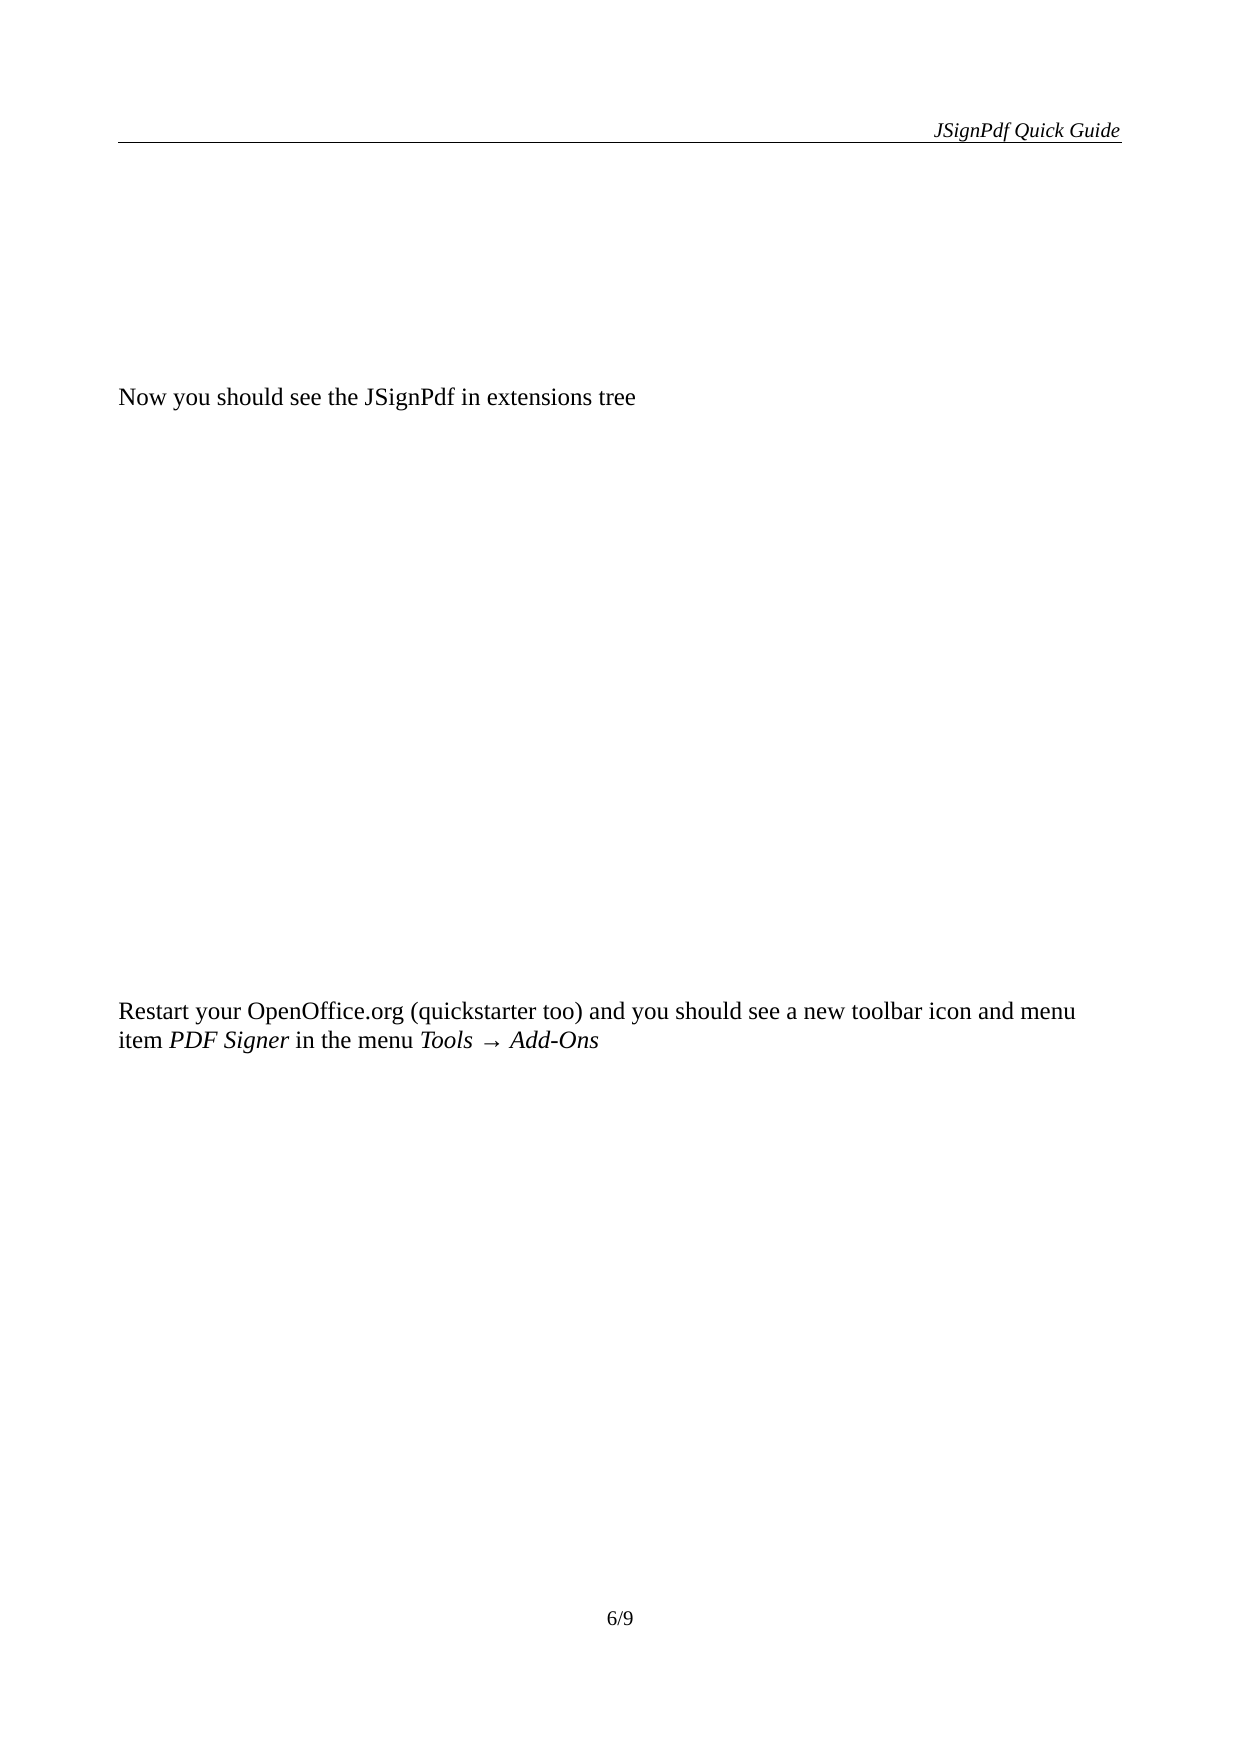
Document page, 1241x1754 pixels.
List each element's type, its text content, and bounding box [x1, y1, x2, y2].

text Restart your OpenOffice.org (quickstarter too) and you should see a new toolbar icon and menu item PDF Signer in the menu Tools → Add-Ons [118, 423, 1122, 1054]
text Now you should see the JSignPdf in extensions tree [118, 177, 1122, 411]
